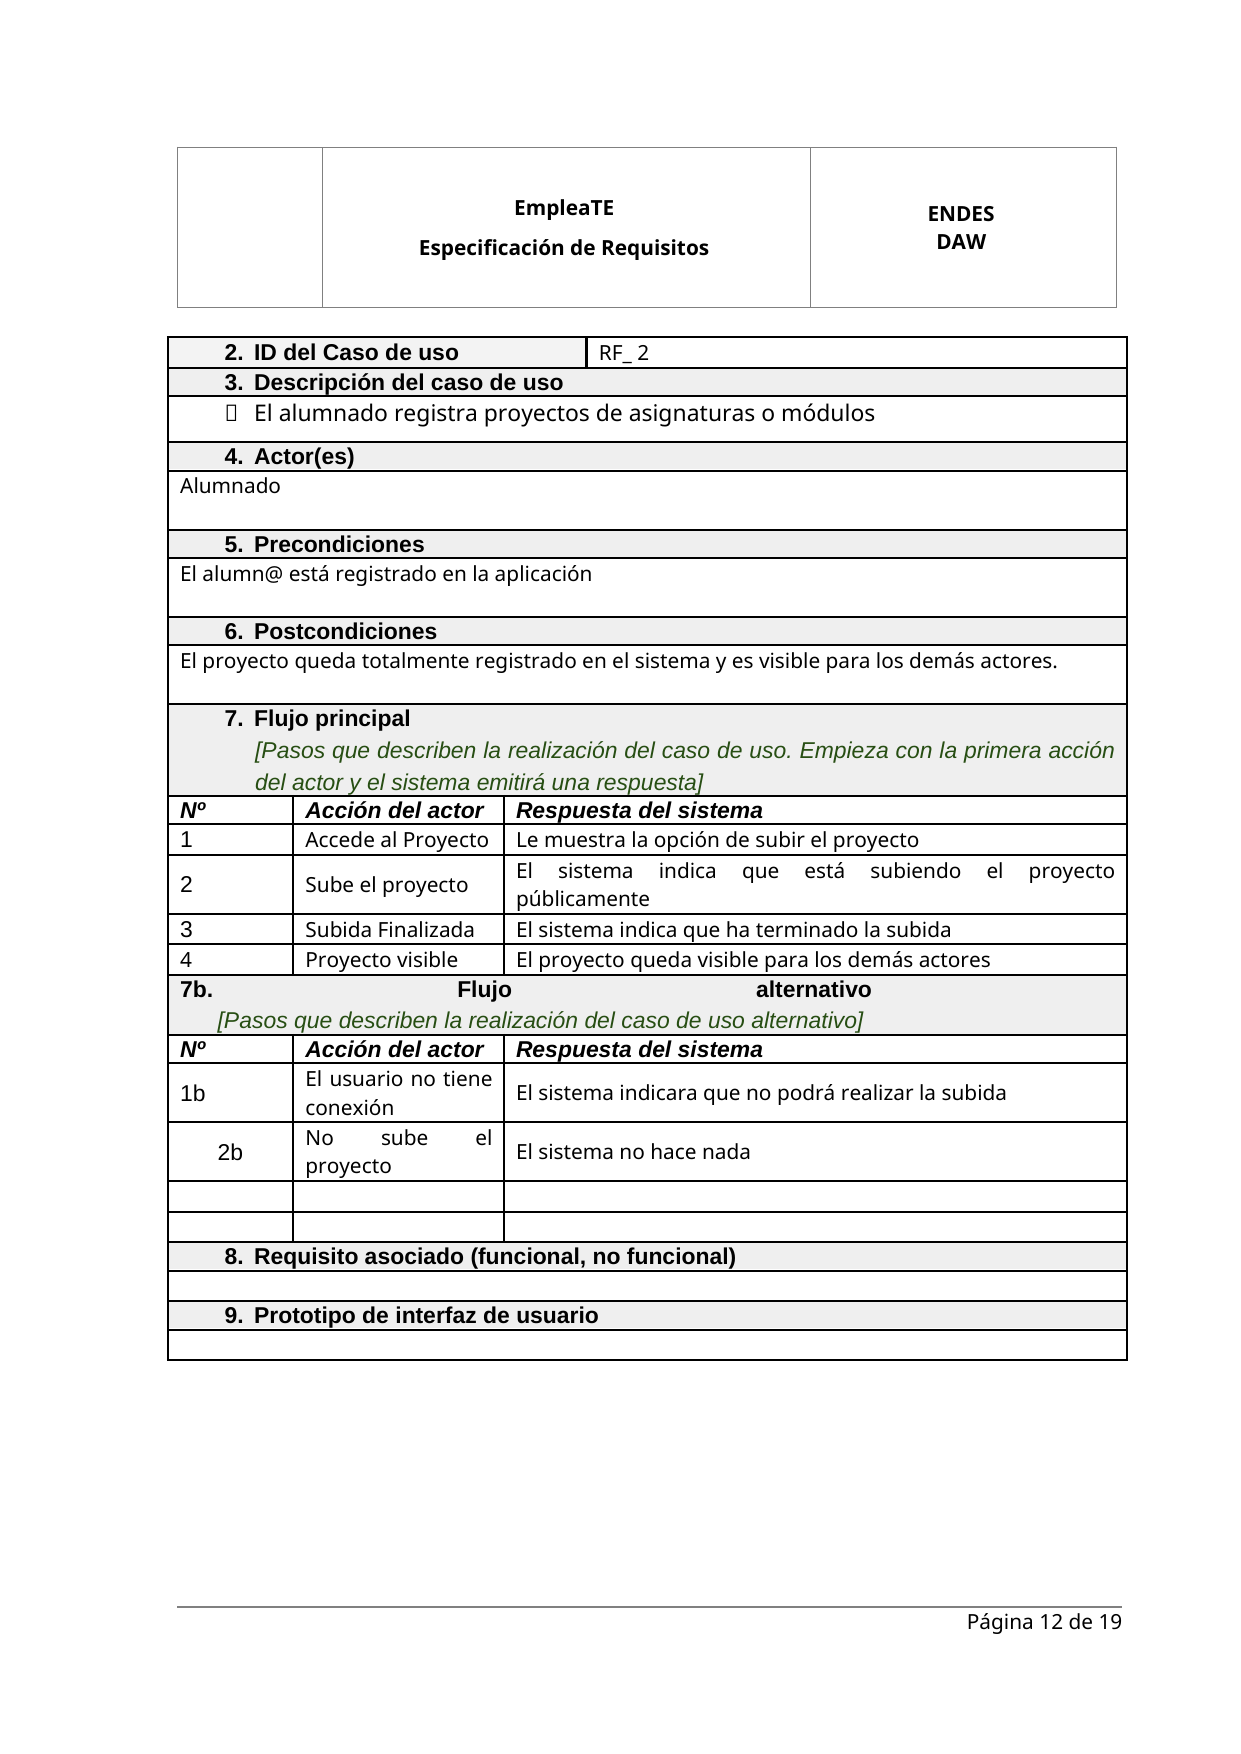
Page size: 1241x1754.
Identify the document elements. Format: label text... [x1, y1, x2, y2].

table_cell El proyecto queda visible para los demás actores [505, 945, 1126, 974]
table_cell El sistema indica que está subiendo el proyecto públicamente [505, 856, 1126, 913]
table_cell Respuesta del sistema [505, 797, 1126, 823]
table_cell [169, 1272, 1126, 1300]
table_cell Respuesta del sistema [505, 1036, 1126, 1062]
table_cell Subida Finalizada [294, 915, 503, 943]
table_cell 3 [169, 915, 292, 943]
table_cell El usuario no tiene conexión [294, 1064, 503, 1121]
table_cell Descripción del caso de uso [169, 369, 1126, 395]
table_cell Actor(es) [169, 443, 1126, 469]
table_cell 7b. Flujo alternativo [Pasos que describen la realización del caso de uso alternativo] [169, 976, 1126, 1034]
table_cell Flujo principal [Pasos que describen la realización del caso de uso. Empieza con la primera acción del actor y el sistema emitirá una respuesta] [169, 705, 1126, 795]
table_cell [169, 1331, 1126, 1359]
table_cell Postcondiciones [169, 618, 1126, 644]
table_cell [505, 1182, 1126, 1211]
table_cell Precondiciones [169, 531, 1126, 557]
table_cell 1 [169, 825, 292, 854]
table_cell Accede al Proyecto [294, 825, 503, 854]
table_cell El alumnado registra proyectos de asignaturas o módulos [169, 397, 1126, 441]
table_cell 2b [169, 1123, 292, 1180]
table_cell [505, 1213, 1126, 1241]
table_cell Acción del actor [294, 797, 503, 823]
table_cell No sube el proyecto [294, 1123, 503, 1180]
table_cell Sube el proyecto [294, 856, 503, 913]
table_cell Le muestra la opción de subir el proyecto [505, 825, 1126, 854]
table_cell Requisito asociado (funcional, no funcional) [169, 1243, 1126, 1269]
table_cell 2 [169, 856, 292, 913]
table_cell [169, 1213, 292, 1241]
table_cell Acción del actor [294, 1036, 503, 1062]
table_cell 4 [169, 945, 292, 974]
table_cell Proyecto visible [294, 945, 503, 974]
table_cell El alumn@ está registrado en la aplicación [169, 559, 1126, 616]
table_cell [169, 1182, 292, 1211]
table_cell Nº [169, 1036, 292, 1062]
table_cell [294, 1213, 503, 1241]
table_cell Nº [169, 797, 292, 823]
table_cell RF_ 2 [588, 338, 1126, 367]
table_cell Alumnado [169, 472, 1126, 528]
table_cell 1b [169, 1064, 292, 1121]
table_cell El sistema indicara que no podrá realizar la subida [505, 1064, 1126, 1121]
table_cell [294, 1182, 503, 1211]
table_cell El proyecto queda totalmente registrado en el sistema y es visible para los demás actores. [169, 646, 1126, 703]
table_cell El sistema indica que ha terminado la subida [505, 915, 1126, 943]
table_cell El sistema no hace nada [505, 1123, 1126, 1180]
table_cell ID del Caso de uso [169, 338, 585, 367]
table_cell Prototipo de interfaz de usuario [169, 1302, 1126, 1328]
